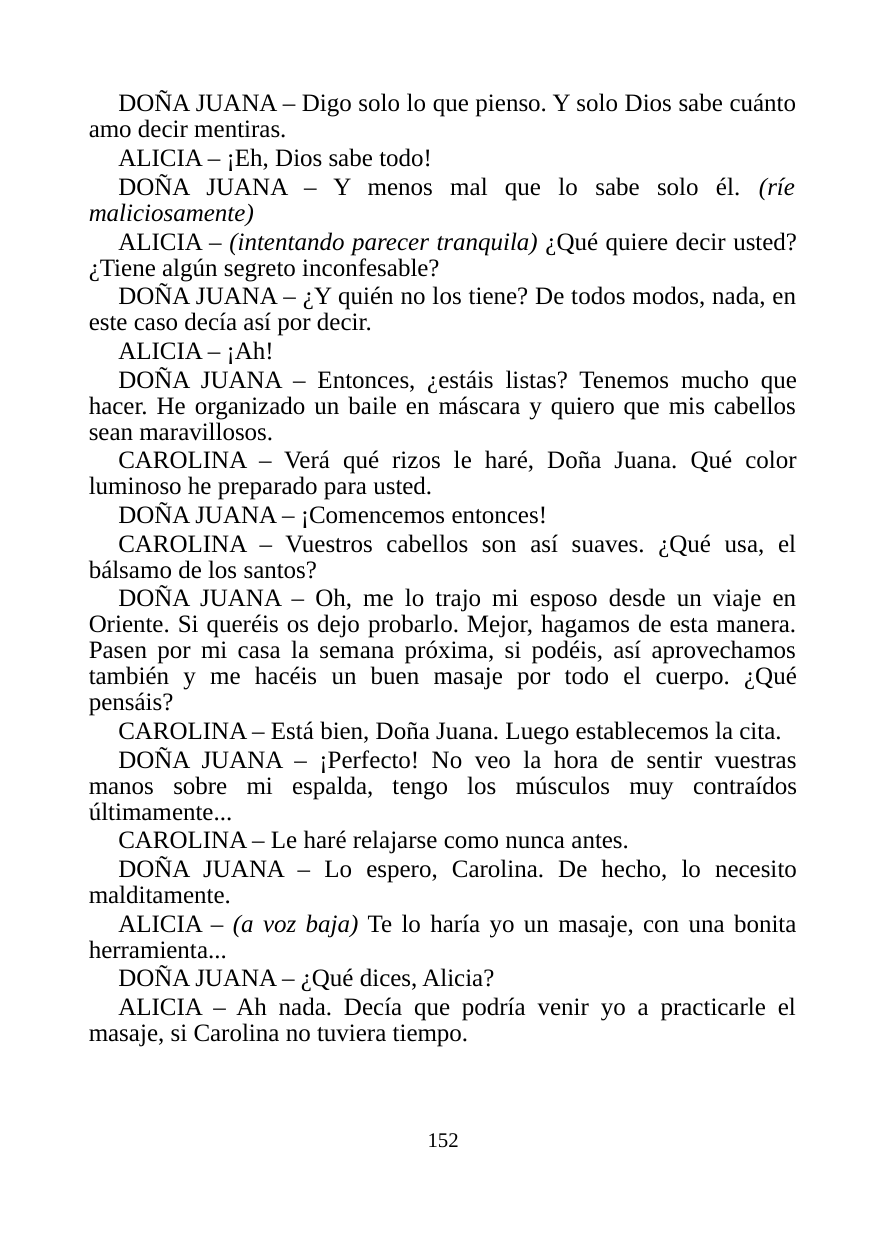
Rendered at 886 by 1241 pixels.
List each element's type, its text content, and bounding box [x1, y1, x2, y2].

text DOÑA JUANA – ¿Y quién no los tiene? De todos modos, nada, en este caso decía así por decir. [88, 281, 797, 336]
text CAROLINA – Vuestros cabellos son así suaves. ¿Qué usa, el bálsamo de los santos? [88, 529, 797, 583]
text ALICIA – (intentando parecer tranquila) ¿Qué quiere decir usted? ¿Tiene algún segreto inconfesable? [88, 227, 797, 281]
text ALICIA – Ah nada. Decía que podría venir yo a practicarle el masaje, si Carolina no tuviera tiempo. [88, 992, 797, 1047]
text DOÑA JUANA – Entonces, ¿estáis listas? Tenemos mucho que hacer. He organizado un baile en máscara y quiero que mis cabellos sean maravillosos. [88, 365, 797, 445]
text DOÑA JUANA – ¡Comencemos entonces! [88, 500, 797, 529]
text ALICIA – ¡Ah! [88, 336, 797, 365]
text DOÑA JUANA – Digo solo lo que pienso. Y solo Dios sabe cuánto amo decir mentiras. [88, 88, 797, 143]
text DOÑA JUANA – ¿Qué dices, Alicia? [88, 963, 797, 992]
text CAROLINA – Le haré relajarse como nunca antes. [88, 825, 797, 854]
text ALICIA – ¡Eh, Dios sabe todo! [88, 143, 797, 172]
text ALICIA – (a voz baja) Te lo haría yo un masaje, con una bonita herramienta... [88, 909, 797, 963]
text DOÑA JUANA – ¡Perfecto! No veo la hora de sentir vuestras manos sobre mi espalda, tengo los músculos muy contraídos últimamente... [88, 745, 797, 825]
text DOÑA JUANA – Lo espero, Carolina. De hecho, lo necesito malditamente. [88, 854, 797, 909]
text CAROLINA – Verá qué rizos le haré, Doña Juana. Qué color luminoso he preparado para usted. [88, 445, 797, 500]
text CAROLINA – Está bien, Doña Juana. Luego establecemos la cita. [88, 716, 797, 745]
text DOÑA JUANA – Oh, me lo trajo mi esposo desde un viaje en Oriente. Si queréis os dejo probarlo. Mejor, hagamos de esta manera. Pasen por mi casa la semana próxima, si podéis, así aprovechamos también y me hacéis un buen masaje por todo el cuerpo. ¿Qué pensáis? [88, 583, 797, 716]
text DOÑA JUANA – Y menos mal que lo sabe solo él. (ríe maliciosamente) [88, 172, 797, 227]
